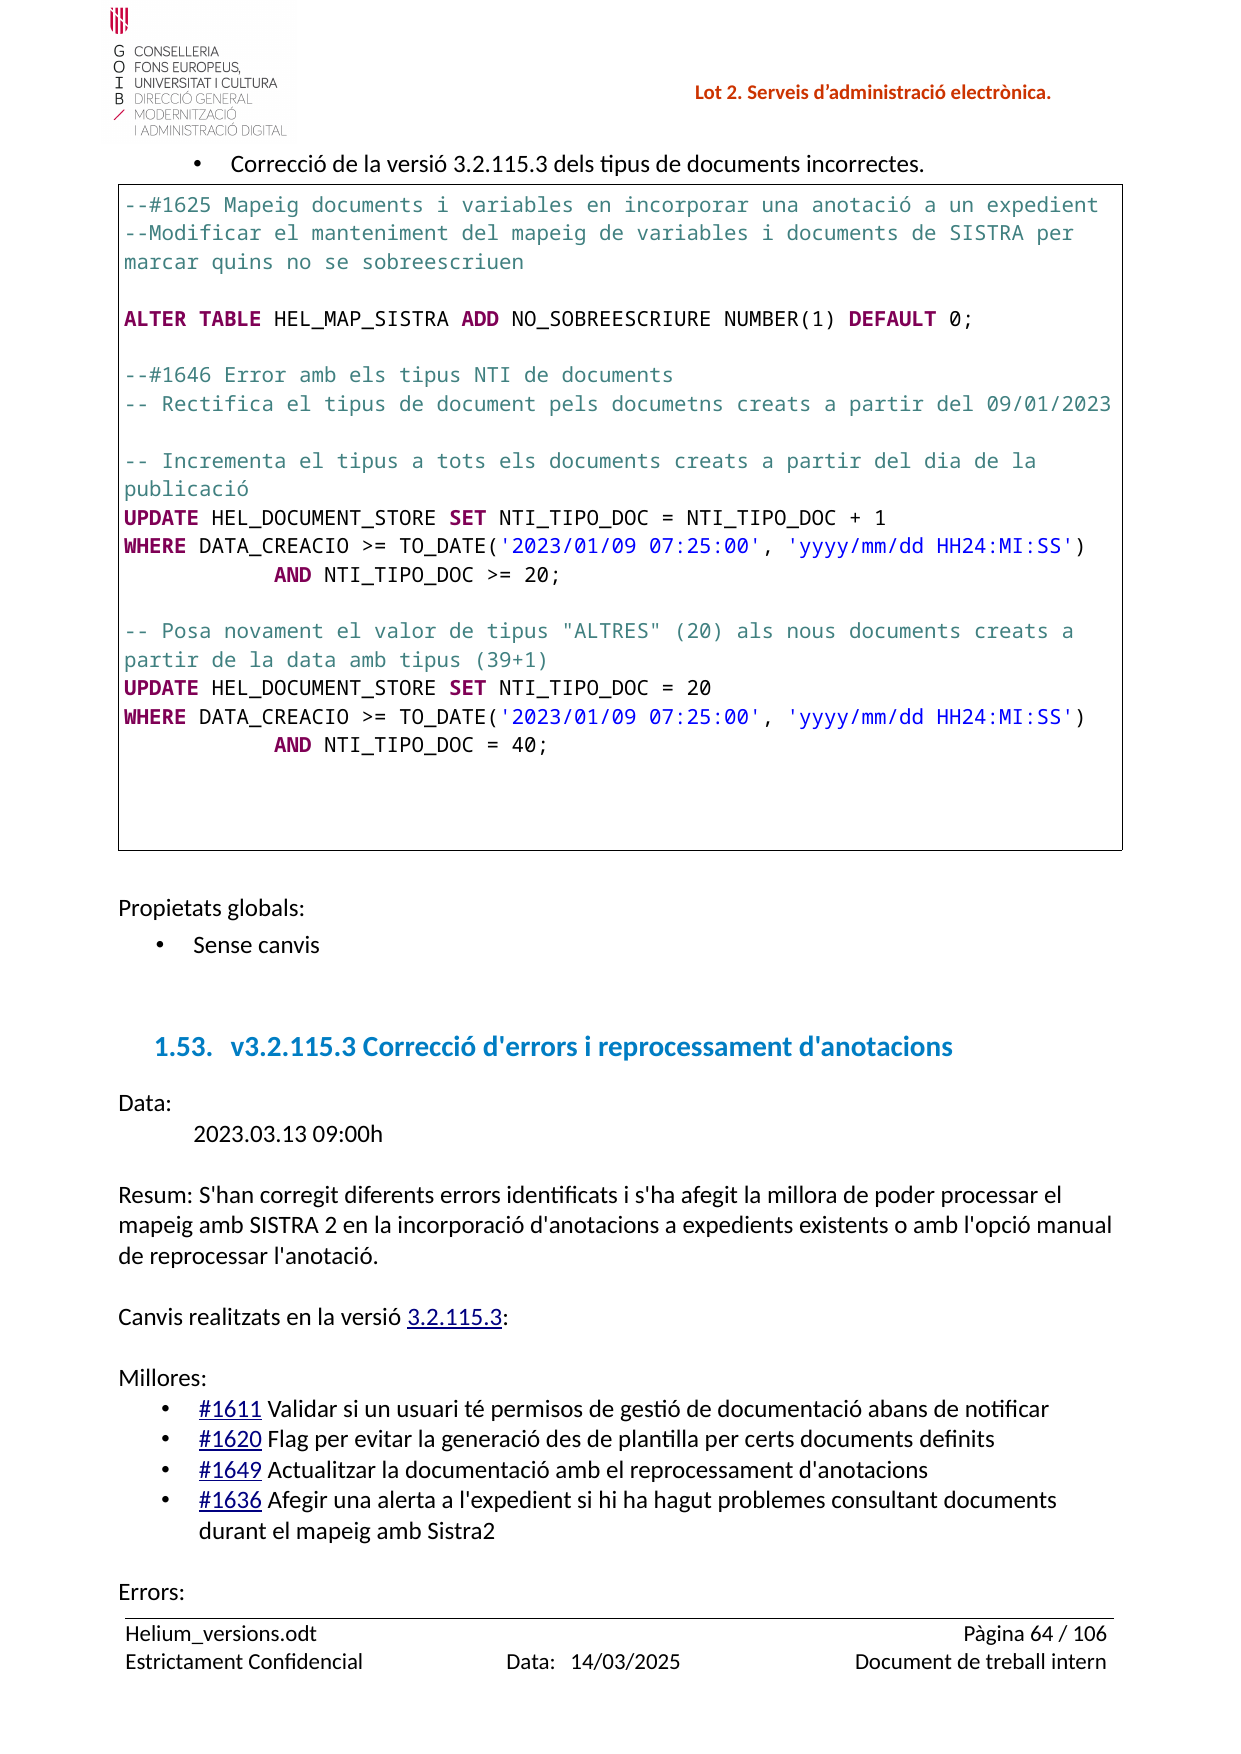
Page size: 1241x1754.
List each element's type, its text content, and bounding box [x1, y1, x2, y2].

text Canvis realitzats en la versió 3.2.115.3: [118, 1301, 1122, 1332]
list #1649 Actualitzar la documentació amb el reprocessament d'anotacions [161, 1454, 1122, 1484]
list Correcció de la versió 3.2.115.3 dels tipus de documents incorrectes. [193, 148, 1122, 178]
text Resum: S'han corregit diferents errors identificats i s'ha afegit la millora de poder processar el mapeig amb SISTRA 2 en la incorporació d'anotacions a expedients existents o amb l'opció manual de reprocessar l'anotació. [118, 1179, 1122, 1271]
picture [100, 0, 297, 144]
text Propietats globals: [118, 892, 1122, 923]
list Sense canvis [156, 929, 1122, 959]
text Data: [118, 1087, 1122, 1118]
list #1611 Validar si un usuari té permisos de gestió de documentació abans de notificar [161, 1393, 1122, 1423]
table_header --#1625 Mapeig documents i variables en incorporar una anotació a un expedient --Modificar el manteniment del mapeig de variables i documents de SISTRA per marcar quins no se sobreescriuen ALTER TABLE HEL_MAP_SISTRA ADD NO_SOBREESCRIURE NUMBER(1) DEFAULT 0; --#1646 Error amb els tipus NTI de documents -- Rectifica el tipus de document pels documetns creats a partir del 09/01/2023 -- Incrementa el tipus a tots els documents creats a partir del dia de la publicació UPDATE HEL_DOCUMENT_STORE SET NTI_TIPO_DOC = NTI_TIPO_DOC + 1 WHERE DATA_CREACIO >= TO_DATE('2023/01/09 07:25:00', 'yyyy/mm/dd HH24:MI:SS') AND NTI_TIPO_DOC >= 20; -- Posa novament el valor de tipus "ALTRES" (20) als nous documents creats a partir de la data amb tipus (39+1) UPDATE HEL_DOCUMENT_STORE SET NTI_TIPO_DOC = 20 WHERE DATA_CREACIO >= TO_DATE('2023/01/09 07:25:00', 'yyyy/mm/dd HH24:MI:SS') AND NTI_TIPO_DOC = 40; [119, 185, 1122, 850]
list #1620 Flag per evitar la generació des de plantilla per certs documents definits [161, 1423, 1122, 1454]
subtitle v3.2.115.3 Correcció d'errors i reprocessament d'anotacions [153, 1028, 1122, 1064]
list #1636 Afegir una alerta a l'expedient si hi ha hagut problemes consultant documents durant el mapeig amb Sistra2 [161, 1484, 1122, 1545]
text Errors: [118, 1576, 1122, 1606]
text Millores: [118, 1362, 1122, 1393]
text 2023.03.13 09:00h [118, 1118, 1122, 1148]
